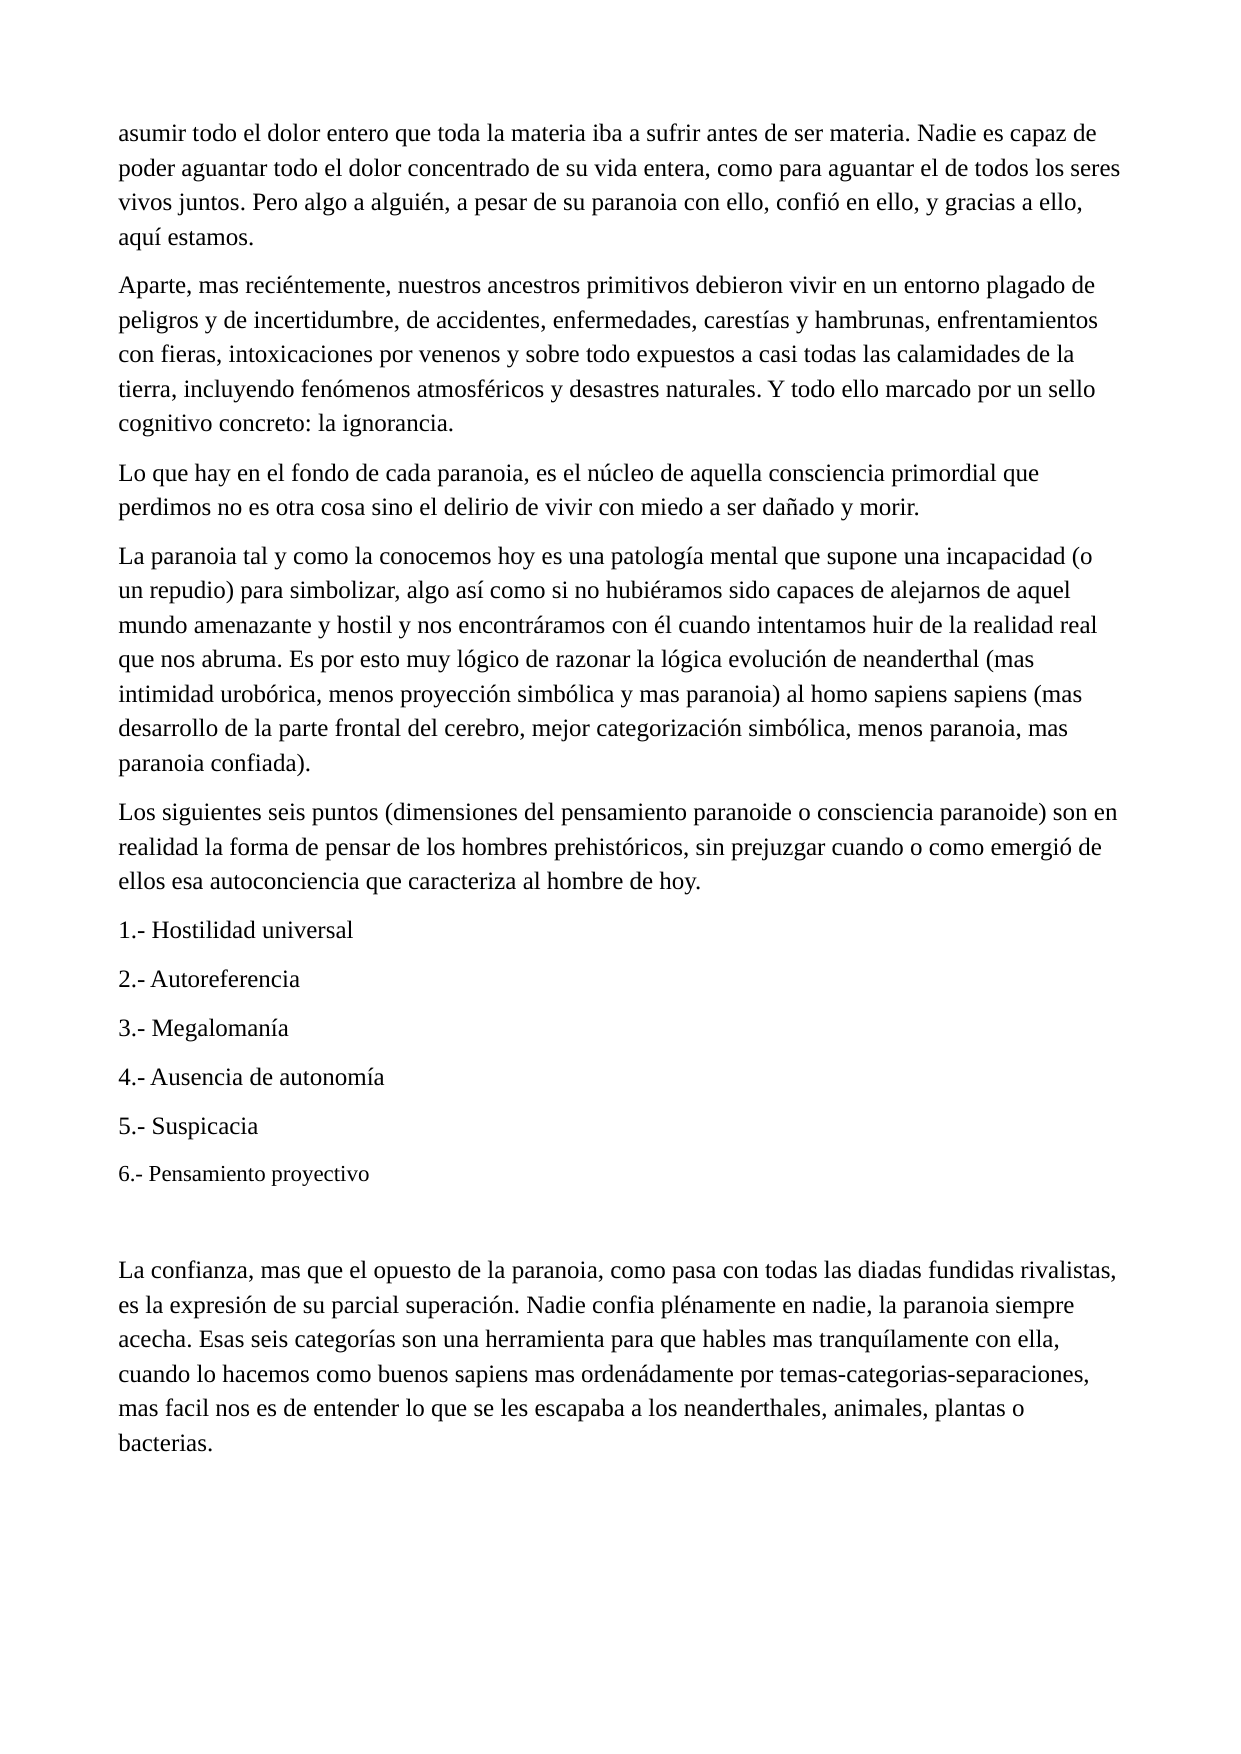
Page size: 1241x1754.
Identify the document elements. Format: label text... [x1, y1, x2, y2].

text 5.- Suspicacia [118, 1111, 1122, 1140]
text 3.- Megalomanía [118, 1013, 1122, 1042]
text La paranoia tal y como la conocemos hoy es una patología mental que supone una incapacidad (o un repudio) para simbolizar, algo así como si no hubiéramos sido capaces de alejarnos de aquel mundo amenazante y hostil y nos encontráramos con él cuando intentamos huir de la realidad real que nos abruma. Es por esto muy lógico de razonar la lógica evolución de neanderthal (mas intimidad urobórica, menos proyección simbólica y mas paranoia) al homo sapiens sapiens (mas desarrollo de la parte frontal del cerebro, mejor categorización simbólica, menos paranoia, mas paranoia confiada). [118, 541, 1122, 777]
text 4.- Ausencia de autonomía [118, 1062, 1122, 1091]
text Lo que hay en el fondo de cada paranoia, es el núcleo de aquella consciencia primordial que perdimos no es otra cosa sino el delirio de vivir con miedo a ser dañado y morir. [118, 458, 1122, 521]
text 2.- Autoreferencia [118, 964, 1122, 993]
text Aparte, mas reciéntemente, nuestros ancestros primitivos debieron vivir en un entorno plagado de peligros y de incertidumbre, de accidentes, enfermedades, carestías y hambrunas, enfrentamientos con fieras, intoxicaciones por venenos y sobre todo expuestos a casi todas las calamidades de la tierra, incluyendo fenómenos atmosféricos y desastres naturales. Y todo ello marcado por un sello cognitivo concreto: la ignorancia. [118, 271, 1122, 437]
text asumir todo el dolor entero que toda la materia iba a sufrir antes de ser materia. Nadie es capaz de poder aguantar todo el dolor concentrado de su vida entera, como para aguantar el de todos los seres vivos juntos. Pero algo a alguién, a pesar de su paranoia con ello, confió en ello, y gracias a ello, aquí estamos. [118, 118, 1122, 250]
text 6.- Pensamiento proyectivo [118, 1160, 1122, 1187]
text Los siguientes seis puntos (dimensiones del pensamiento paranoide o consciencia paranoide) son en realidad la forma de pensar de los hombres prehistóricos, sin prejuzgar cuando o como emergió de ellos esa autoconciencia que caracteriza al hombre de hoy. [118, 797, 1122, 895]
text 1.- Hostilidad universal [118, 915, 1122, 944]
text La confianza, mas que el opuesto de la paranoia, como pasa con todas las diadas fundidas rivalistas, es la expresión de su parcial superación. Nadie confia plénamente en nadie, la paranoia siempre acecha. Esas seis categorías son una herramienta para que hables mas tranquílamente con ella, cuando lo hacemos como buenos sapiens mas ordenádamente por temas-categorias-separaciones, mas facil nos es de entender lo que se les escapaba a los neanderthales, animales, plantas o bacterias. [118, 1256, 1122, 1457]
